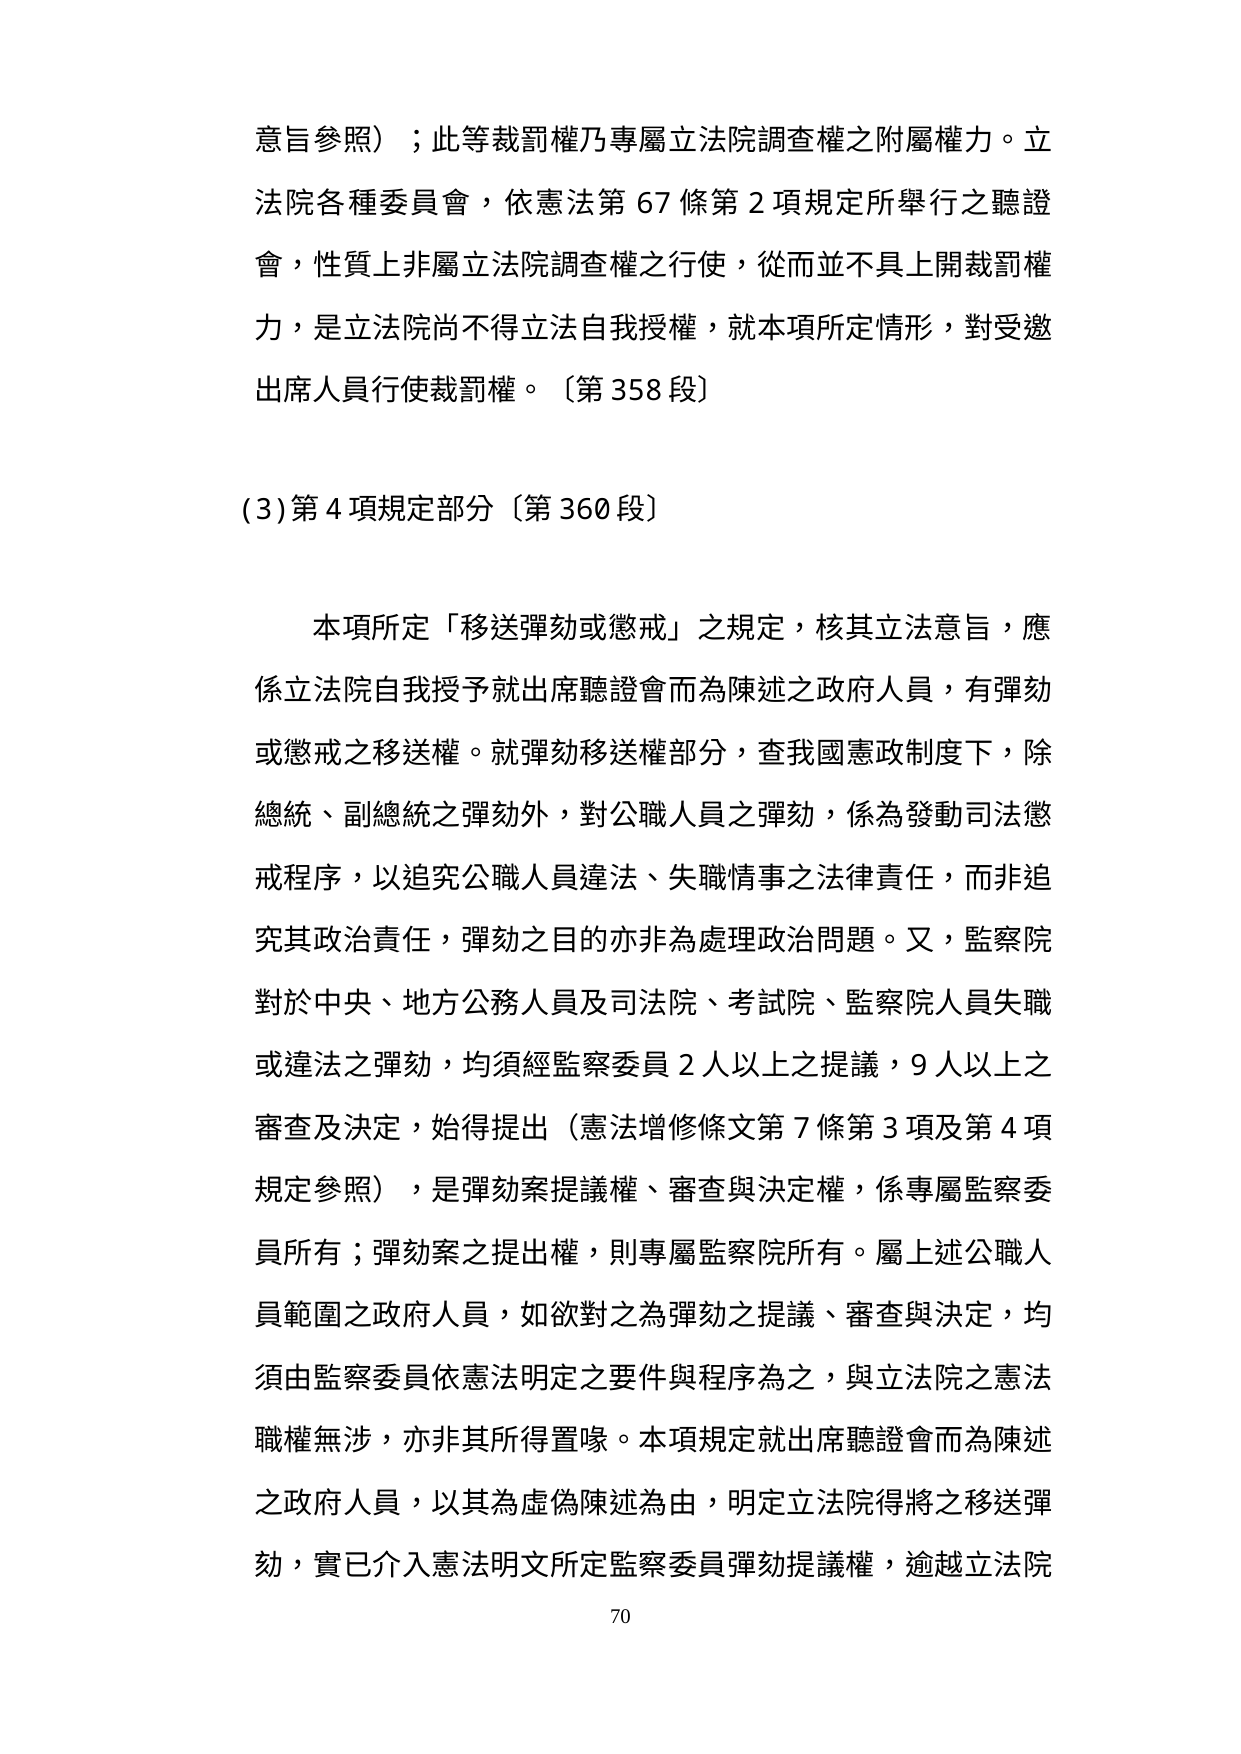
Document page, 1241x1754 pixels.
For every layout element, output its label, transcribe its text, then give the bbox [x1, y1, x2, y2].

text (3)第4項規定部分〔第360段〕 [237, 465, 1053, 527]
text 意旨參照）；此等裁罰權乃專屬立法院調查權之附屬權力。立法院各種委員會，依憲法第67條第2項規定所舉行之聽證會，性質上非屬立法院調查權之行使，從而並不具上開裁罰權力，是立法院尚不得立法自我授權，就本項所定情形，對受邀出席人員行使裁罰權。〔第358段〕 [254, 96, 1053, 409]
text 本項所定「移送彈劾或懲戒」之規定，核其立法意旨，應係立法院自我授予就出席聽證會而為陳述之政府人員，有彈劾或懲戒之移送權。就彈劾移送權部分，查我國憲政制度下，除總統、副總統之彈劾外，對公職人員之彈劾，係為發動司法懲戒程序，以追究公職人員違法、失職情事之法律責任，而非追究其政治責任，彈劾之目的亦非為處理政治問題。又，監察院對於中央、地方公務人員及司法院、考試院、監察院人員失職或違法之彈劾，均須經監察委員2人以上之提議，9人以上之審查及決定，始得提出（憲法增修條文第7條第3項及第4項規定參照），是彈劾案提議權、審查與決定權，係專屬監察委員所有；彈劾案之提出權，則專屬監察院所有。屬上述公職人員範圍之政府人員，如欲對之為彈劾之提議、審查與決定，均須由監察委員依憲法明定之要件與程序為之，與立法院之憲法職權無涉，亦非其所得置喙。本項規定就出席聽證會而為陳述之政府人員，以其為虛偽陳述為由，明定立法院得將之移送彈劾，實已介入憲法明文所定監察委員彈劾提議權，逾越立法院 [254, 584, 1053, 1584]
